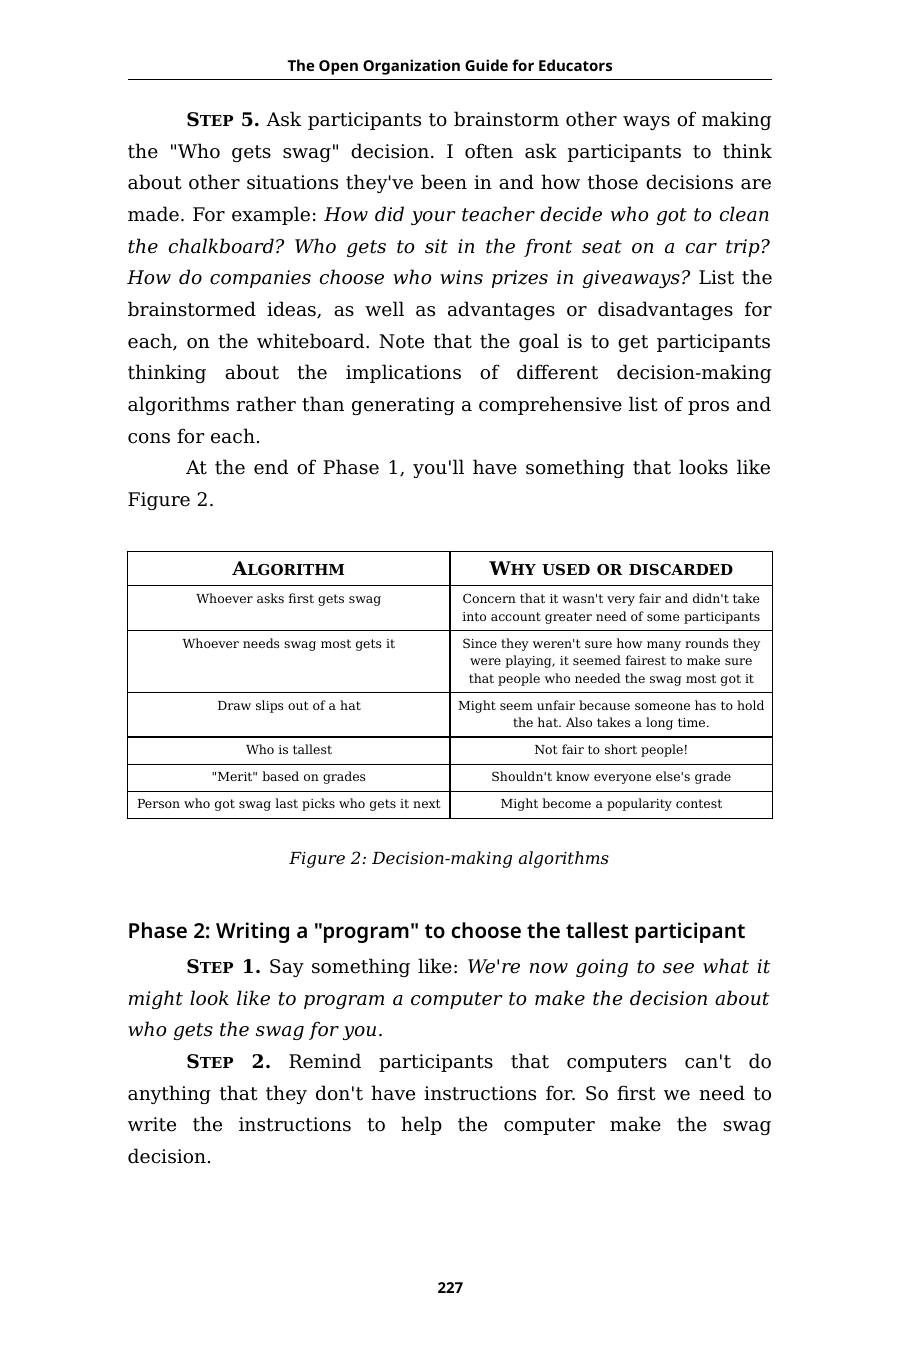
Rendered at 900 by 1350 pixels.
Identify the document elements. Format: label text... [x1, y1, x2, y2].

table_cell Draw slips out of a hat [128, 693, 449, 736]
table_cell Not fair to short people! [451, 738, 772, 763]
table_cell Since they weren't sure how many rounds they were playing, it seemed fairest to make sure that people who needed the swag most got it [451, 631, 772, 692]
table_cell Shouldn't know everyone else's grade [451, 765, 772, 791]
table_cell Whoever needs swag most gets it [128, 631, 449, 692]
table_cell "Merit" based on grades [128, 765, 449, 791]
table_cell Might become a popularity contest [451, 792, 772, 818]
table_cell Might seem unfair because someone has to hold the hat. Also takes a long time. [451, 693, 772, 736]
table_header Algorithm [128, 552, 449, 585]
subtitle Phase 2: Writing a "program" to choose the tallest participant [127, 919, 772, 943]
table_cell Whoever asks first gets swag [128, 586, 449, 630]
table_cell Concern that it wasn't very fair and didn't take into account greater need of some participants [451, 586, 772, 630]
text Step 5. Ask participants to brainstorm other ways of making the "Who gets swag" decision. I often ask participants to think about other situations they've been in and how those decisions are made. For example: How did your teacher decide who got to clean the chalkboard? Who gets to sit in the front seat on a car trip? How do companies choose who wins prizes in giveaways? List the brainstormed ideas, as well as advantages or disadvantages for each, on the whiteboard. Note that the goal is to get participants thinking about the implications of different decision-making algorithms rather than generating a comprehensive list of pros and cons for each. [127, 109, 772, 447]
text Step 1. Say something like: We're now going to see what it might look like to program a computer to make the decision about who gets the swag for you. [127, 956, 772, 1041]
table_cell Person who got swag last picks who gets it next [128, 792, 449, 818]
text At the end of Phase 1, you'll have something that looks like Figure 2. [127, 457, 772, 511]
text Figure 2: Decision-making algorithms [127, 849, 772, 868]
table_cell Who is tallest [128, 738, 449, 763]
text Step 2. Remind participants that computers can't do anything that they don't have instructions for. So first we need to write the instructions to help the computer make the swag decision. [127, 1051, 772, 1168]
table_header Why used or discarded [451, 552, 772, 585]
